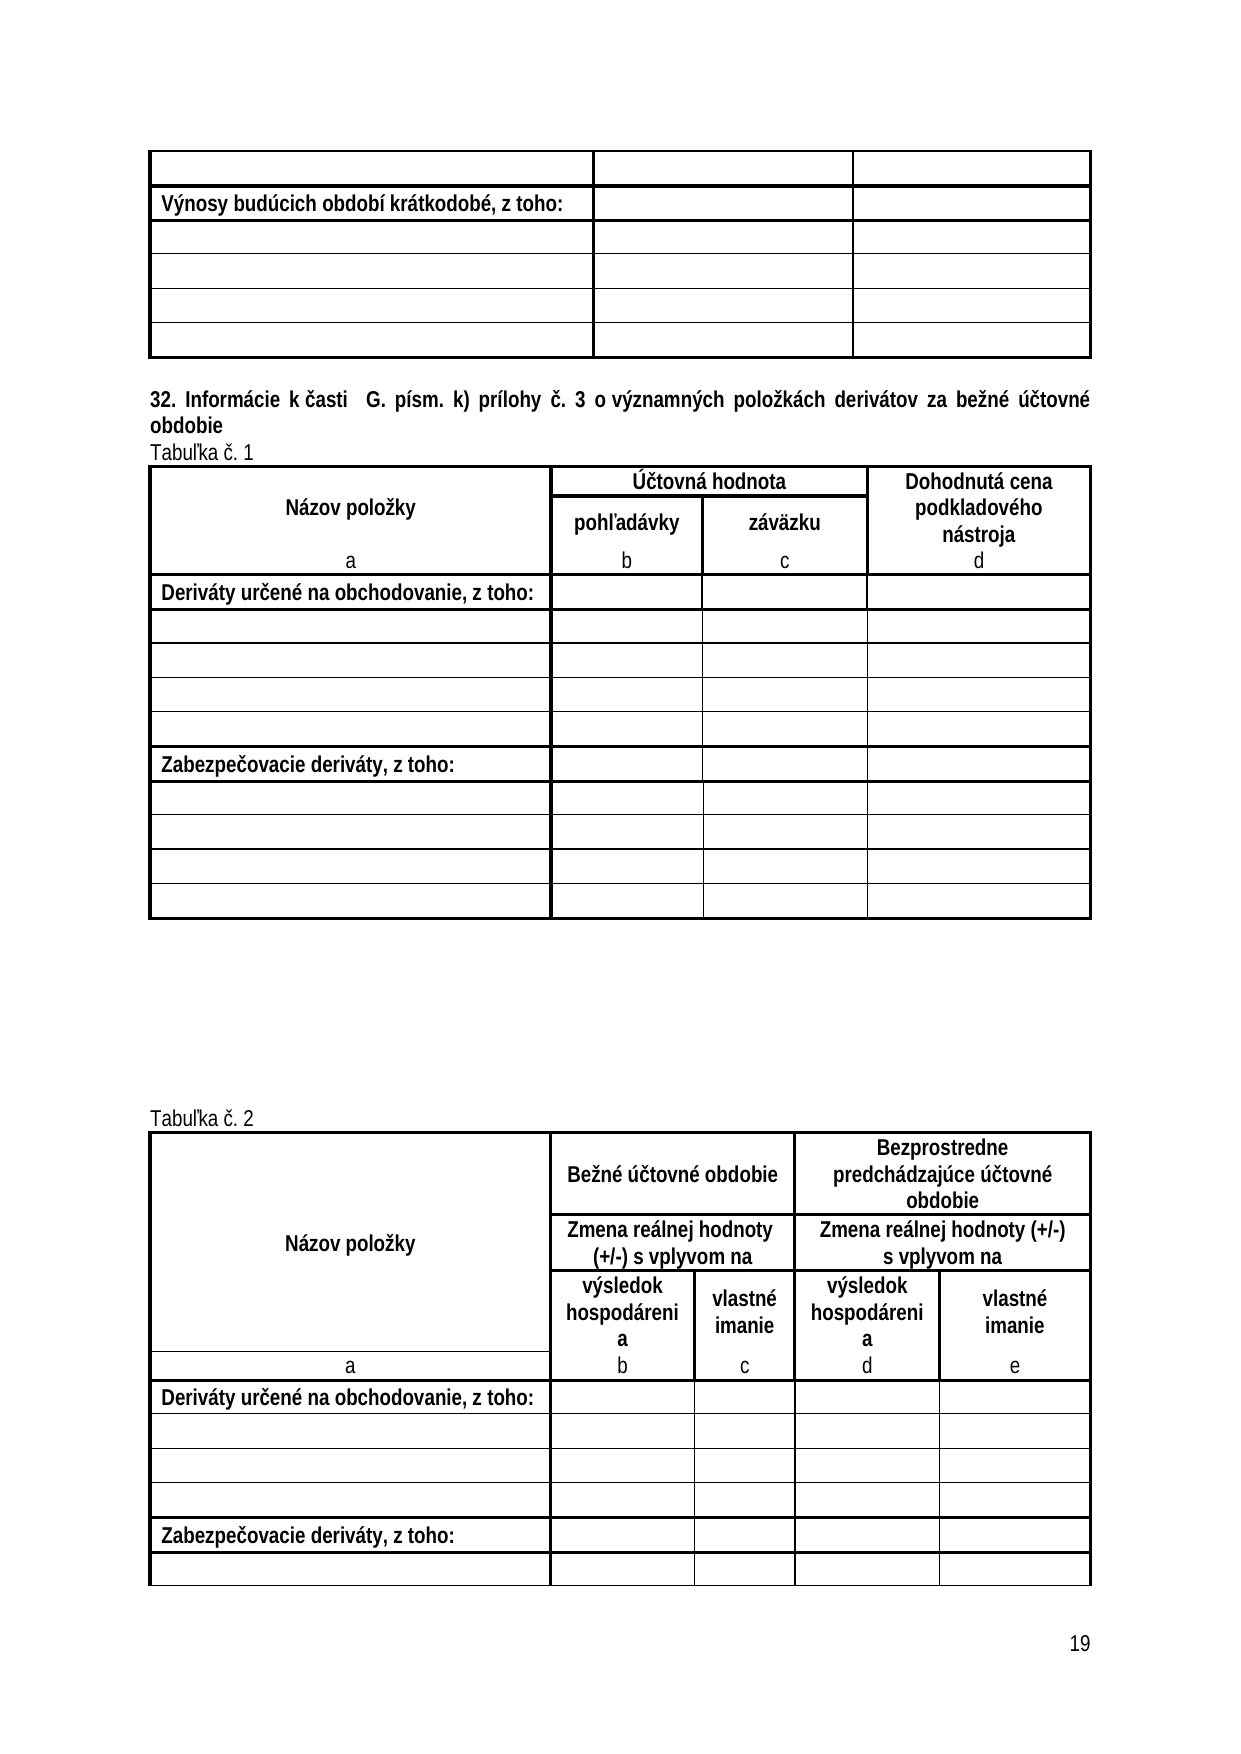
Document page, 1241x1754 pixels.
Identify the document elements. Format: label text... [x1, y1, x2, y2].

table_cell [553, 815, 703, 848]
table_cell [868, 576, 1089, 608]
table_cell [695, 1414, 794, 1447]
title 32. Informácie k časti G. písm. k) prílohy č. 3 o významných položkách derivátov za bežné účtovné obdobie [150, 386, 1090, 438]
table_cell výsledok hospodárenia [796, 1272, 938, 1351]
table_cell e [941, 1351, 1089, 1379]
table_cell [152, 254, 592, 287]
table_cell [796, 1554, 939, 1585]
table_cell [553, 611, 702, 642]
table_cell [868, 611, 1089, 642]
table_cell [704, 884, 867, 917]
table_cell b [552, 1351, 693, 1379]
table_cell [703, 644, 867, 676]
table_cell [868, 712, 1089, 745]
table_cell c [704, 547, 866, 573]
table_cell [868, 850, 1089, 883]
table_cell pohľadávky [553, 498, 701, 547]
table_cell Deriváty určené na obchodovanie, z toho: [152, 1382, 549, 1413]
table_header Účtovná hodnota [553, 468, 866, 494]
table_header Bežné účtovné obdobie [552, 1134, 793, 1213]
table_cell [940, 1519, 1089, 1551]
table_cell [152, 815, 549, 848]
table_cell [868, 884, 1089, 917]
table_cell [704, 815, 867, 848]
table_cell [552, 1414, 694, 1447]
table_cell [552, 1519, 694, 1551]
table_cell [595, 289, 852, 322]
table_cell [796, 1449, 939, 1482]
table_cell [695, 1449, 794, 1482]
table_header Názov položky [152, 468, 549, 547]
table_cell [854, 289, 1089, 322]
table_cell [868, 678, 1089, 711]
table_cell [868, 748, 1089, 779]
table_cell [703, 678, 867, 711]
table_cell [854, 222, 1089, 253]
table_header Názov položky [152, 1134, 549, 1351]
table_cell [152, 323, 592, 356]
table_cell [703, 611, 867, 642]
table_cell [152, 1483, 549, 1516]
table_cell [868, 815, 1089, 848]
table_cell [854, 254, 1089, 287]
text Tabuľka č. 2 [150, 1105, 1090, 1131]
table_cell a [152, 547, 549, 573]
table_cell [553, 576, 701, 608]
table_cell [553, 850, 703, 883]
table_cell vlastné imanie [696, 1272, 793, 1351]
table_header Bezprostredne predchádzajúce účtovné obdobie [796, 1134, 1089, 1213]
text Tabuľka č. 1 [150, 438, 1090, 465]
table_cell [695, 1519, 794, 1551]
table_cell [940, 1382, 1089, 1413]
table_cell [152, 611, 549, 642]
table_cell b [553, 547, 701, 573]
table_cell [796, 1519, 939, 1551]
table_cell d [869, 547, 1089, 573]
table_cell vlastné imanie [941, 1272, 1089, 1351]
table_cell záväzku [704, 498, 866, 547]
table_cell [868, 644, 1089, 676]
table_cell [553, 644, 702, 676]
table_cell [704, 783, 867, 814]
table_cell [152, 1414, 549, 1447]
table_cell [553, 712, 702, 745]
table_cell [152, 783, 549, 814]
table_cell Zmena reálnej hodnoty (+/-) s vplyvom na [552, 1216, 793, 1269]
table_cell [940, 1483, 1089, 1516]
table_cell [152, 678, 549, 711]
table_cell [940, 1449, 1089, 1482]
table_cell [854, 188, 1089, 219]
table_cell Výnosy budúcich období krátkodobé, z toho: [152, 188, 592, 219]
table_cell [553, 884, 703, 917]
table_cell c [696, 1351, 793, 1379]
table_cell [552, 1483, 694, 1516]
table_cell [552, 1382, 694, 1413]
table_cell [595, 222, 852, 253]
table_cell [854, 152, 1089, 184]
table_cell [552, 1554, 694, 1585]
table_cell [152, 850, 549, 883]
table_cell [553, 783, 703, 814]
table_cell [695, 1554, 794, 1585]
table_cell [703, 748, 867, 779]
table_cell [152, 289, 592, 322]
table_cell a [152, 1352, 549, 1379]
table_cell [695, 1483, 794, 1516]
table_header Dohodnutá cena podkladového nástroja [869, 468, 1089, 547]
table_cell [152, 712, 549, 745]
table_cell [796, 1382, 939, 1413]
table_cell Zmena reálnej hodnoty (+/-) s vplyvom na [796, 1216, 1089, 1269]
table_cell d [796, 1351, 938, 1379]
table_cell Zabezpečovacie deriváty, z toho: [152, 1519, 549, 1551]
table_cell [553, 678, 702, 711]
table_cell Deriváty určené na obchodovanie, z toho: [152, 576, 549, 608]
table_cell [695, 1382, 794, 1413]
table_cell [595, 323, 852, 356]
table_cell [704, 850, 867, 883]
table_cell [595, 188, 852, 219]
table_cell [152, 222, 592, 253]
table_cell [152, 644, 549, 676]
table_cell [868, 783, 1089, 814]
table_cell [796, 1414, 939, 1447]
table_cell [152, 1554, 549, 1585]
table_cell [152, 1449, 549, 1482]
table_cell výsledok hospodárenia [552, 1272, 693, 1351]
table_cell [552, 1449, 694, 1482]
table_cell [152, 884, 549, 917]
table_cell [152, 152, 592, 184]
table_cell [854, 323, 1089, 356]
table_cell [940, 1414, 1089, 1447]
table_cell [553, 748, 702, 779]
table_cell [595, 152, 852, 184]
table_cell Zabezpečovacie deriváty, z toho: [152, 748, 549, 779]
table_cell [703, 712, 867, 745]
table_cell [940, 1554, 1089, 1585]
table_cell [703, 576, 866, 608]
table_cell [595, 254, 852, 287]
table_cell [796, 1483, 939, 1516]
